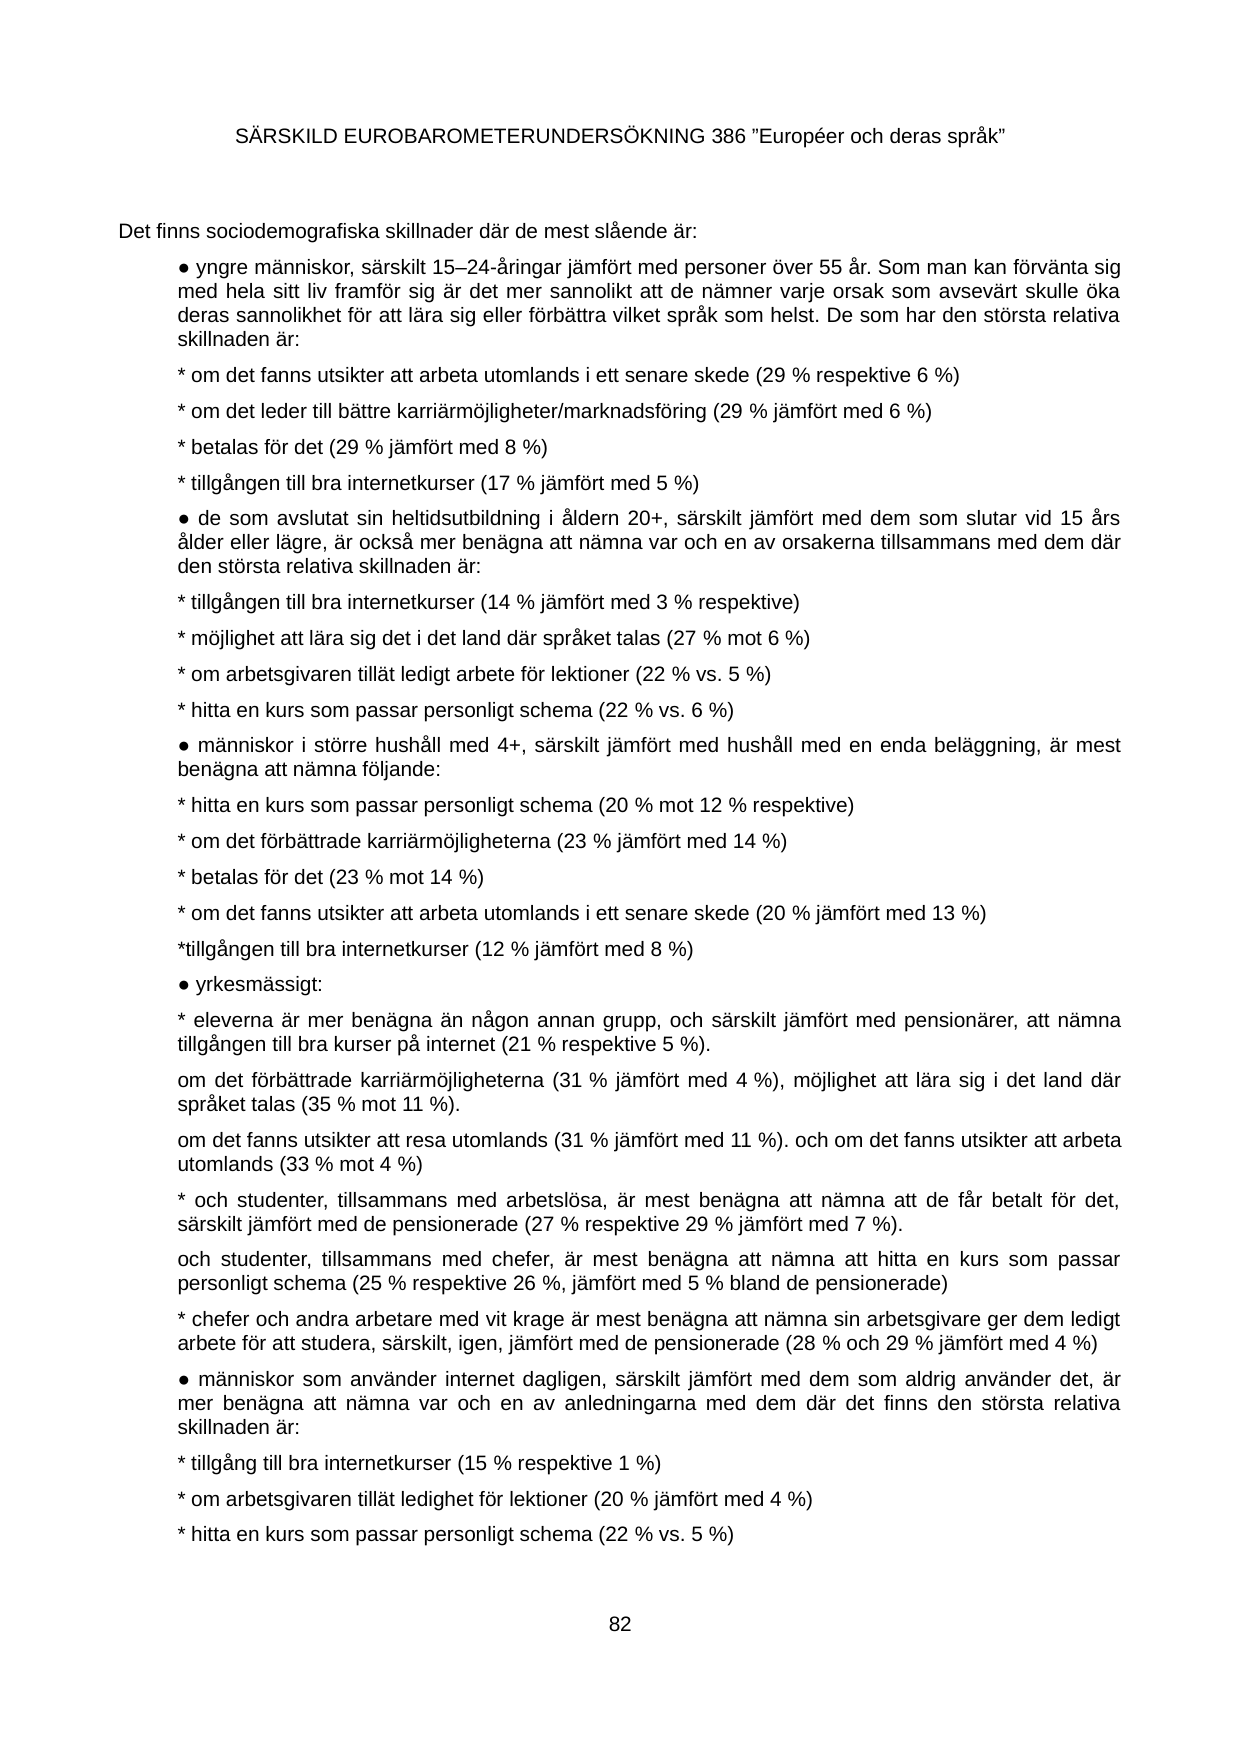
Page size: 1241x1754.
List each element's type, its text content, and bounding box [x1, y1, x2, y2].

text * och studenter, tillsammans med arbetslösa, är mest benägna att nämna att de får betalt för det, särskilt jämfört med de pensionerade (27 % respektive 29 % jämfört med 7 %). [177, 1187, 1122, 1235]
text *tillgången till bra internetkurser (12 % jämfört med 8 %) [177, 936, 1122, 960]
text om det fanns utsikter att resa utomlands (31 % jämfört med 11 %). och om det fanns utsikter att arbeta utomlands (33 % mot 4 %) [177, 1128, 1122, 1176]
text * om det förbättrade karriärmöjligheterna (23 % jämfört med 14 %) [177, 829, 1122, 853]
text * betalas för det (23 % mot 14 %) [177, 865, 1122, 889]
text ● yngre människor, särskilt 15–24-åringar jämfört med personer över 55 år. Som man kan förvänta sig med hela sitt liv framför sig är det mer sannolikt att de nämner varje orsak som avsevärt skulle öka deras sannolikhet för att lära sig eller förbättra vilket språk som helst. De som har den största relativa skillnaden är: [177, 255, 1122, 351]
text * hitta en kurs som passar personligt schema (20 % mot 12 % respektive) [177, 793, 1122, 817]
text * tillgång till bra internetkurser (15 % respektive 1 %) [177, 1451, 1122, 1474]
text * om arbetsgivaren tillät ledighet för lektioner (20 % jämfört med 4 %) [177, 1486, 1122, 1510]
text * eleverna är mer benägna än någon annan grupp, och särskilt jämfört med pensionärer, att nämna tillgången till bra kurser på internet (21 % respektive 5 %). [177, 1008, 1122, 1056]
text Det finns sociodemografiska skillnader där de mest slående är: [118, 219, 1122, 243]
text * hitta en kurs som passar personligt schema (22 % vs. 5 %) [177, 1522, 1122, 1546]
text om det förbättrade karriärmöjligheterna (31 % jämfört med 4 %), möjlighet att lära sig i det land där språket talas (35 % mot 11 %). [177, 1068, 1122, 1116]
text * om det fanns utsikter att arbeta utomlands i ett senare skede (29 % respektive 6 %) [177, 363, 1122, 387]
text * tillgången till bra internetkurser (17 % jämfört med 5 %) [177, 470, 1122, 494]
text * tillgången till bra internetkurser (14 % jämfört med 3 % respektive) [177, 590, 1122, 614]
text * hitta en kurs som passar personligt schema (22 % vs. 6 %) [177, 697, 1122, 721]
text * om det leder till bättre karriärmöjligheter/marknadsföring (29 % jämfört med 6 %) [177, 399, 1122, 423]
text och studenter, tillsammans med chefer, är mest benägna att nämna att hitta en kurs som passar personligt schema (25 % respektive 26 %, jämfört med 5 % bland de pensionerade) [177, 1247, 1122, 1295]
text ● de som avslutat sin heltidsutbildning i åldern 20+, särskilt jämfört med dem som slutar vid 15 års ålder eller lägre, är också mer benägna att nämna var och en av orsakerna tillsammans med dem där den största relativa skillnaden är: [177, 506, 1122, 578]
text * betalas för det (29 % jämfört med 8 %) [177, 434, 1122, 458]
text ● människor som använder internet dagligen, särskilt jämfört med dem som aldrig använder det, är mer benägna att nämna var och en av anledningarna med dem där det finns den största relativa skillnaden är: [177, 1367, 1122, 1439]
text * chefer och andra arbetare med vit krage är mest benägna att nämna sin arbetsgivare ger dem ledigt arbete för att studera, särskilt, igen, jämfört med de pensionerade (28 % och 29 % jämfört med 4 %) [177, 1307, 1122, 1355]
text ● yrkesmässigt: [177, 972, 1122, 996]
text * möjlighet att lära sig det i det land där språket talas (27 % mot 6 %) [177, 626, 1122, 650]
text * om det fanns utsikter att arbeta utomlands i ett senare skede (20 % jämfört med 13 %) [177, 901, 1122, 924]
text * om arbetsgivaren tillät ledigt arbete för lektioner (22 % vs. 5 %) [177, 662, 1122, 686]
text ● människor i större hushåll med 4+, särskilt jämfört med hushåll med en enda beläggning, är mest benägna att nämna följande: [177, 733, 1122, 781]
